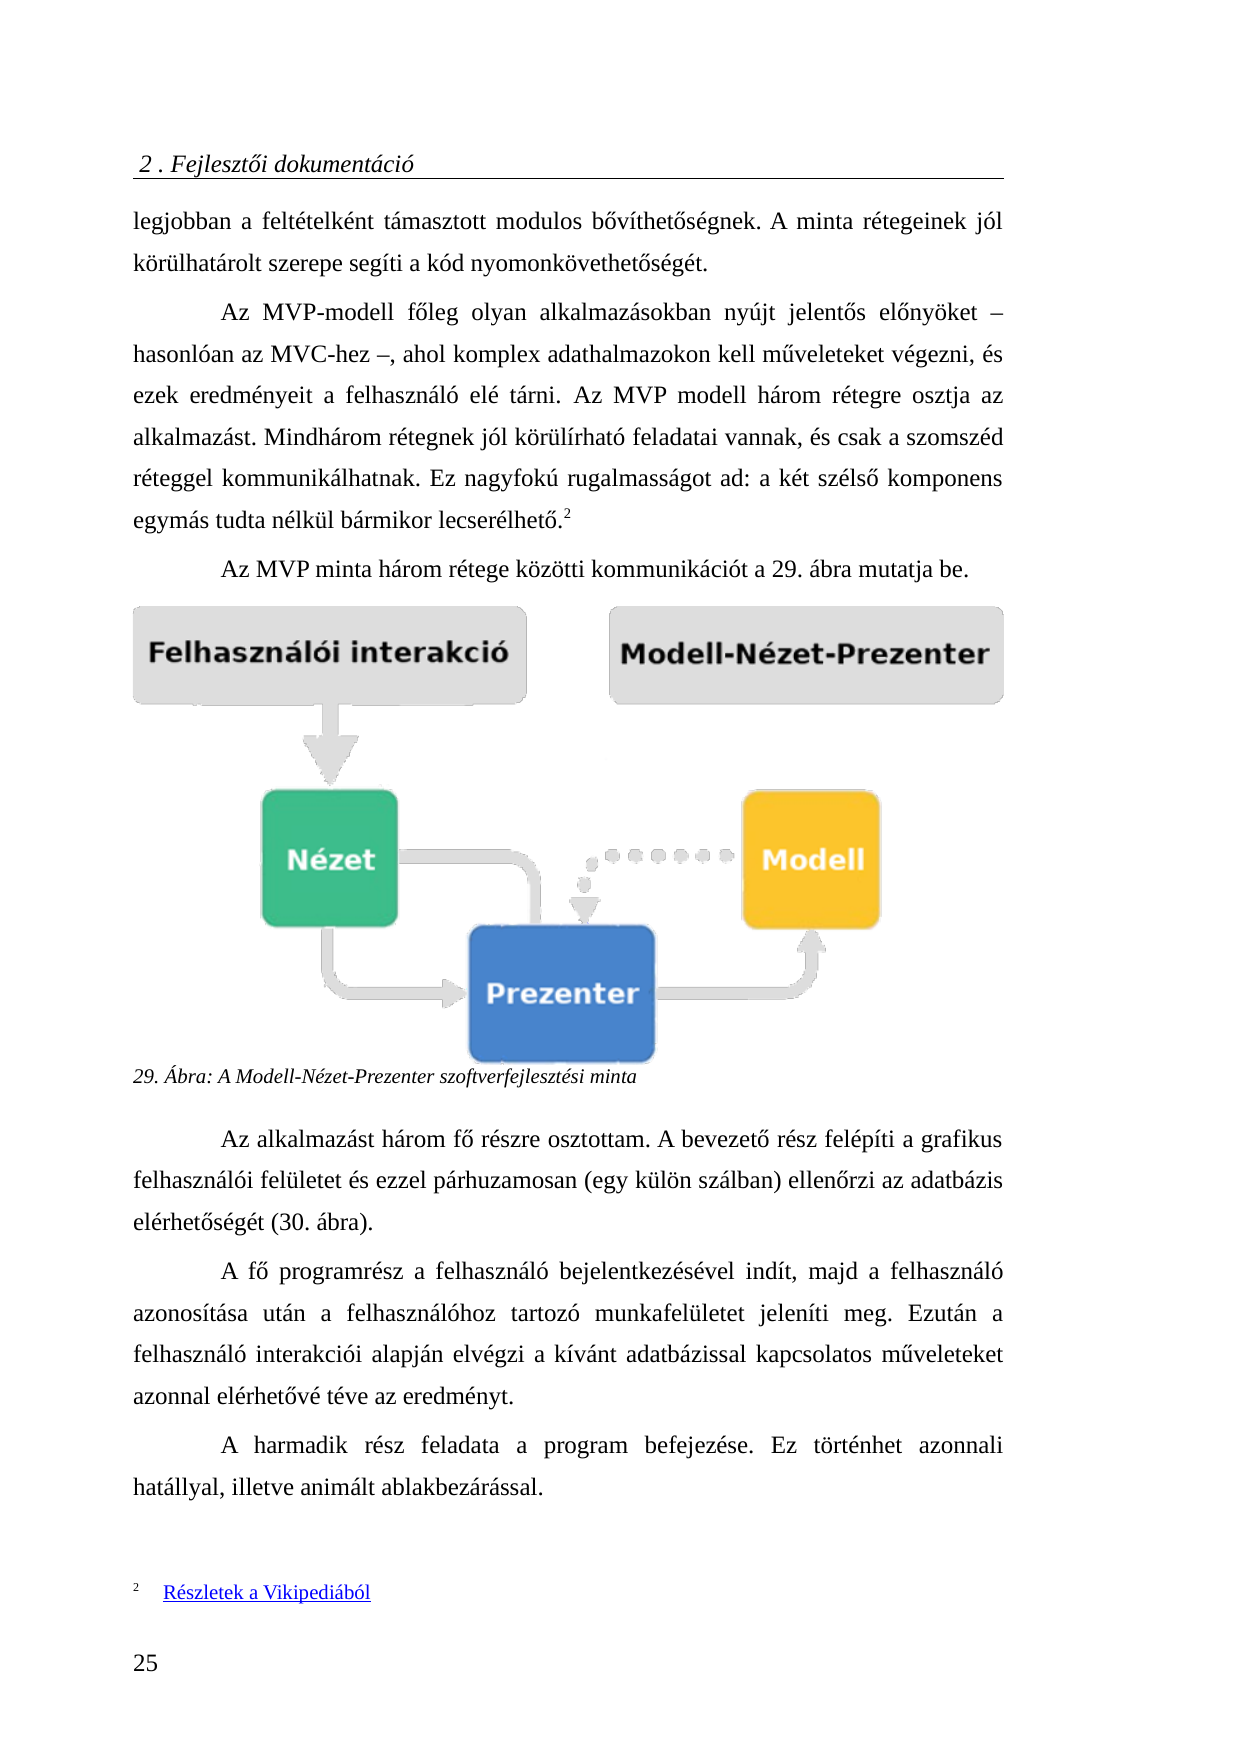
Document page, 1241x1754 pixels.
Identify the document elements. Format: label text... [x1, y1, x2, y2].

text Az MVP minta három rétege közötti kommunikációt a 29. ábra mutatja be. [133, 555, 1004, 583]
text A harmadik rész feladata a program befejezése. Ez történhet azonnali hatállyal, illetve animált ablakbezárással. [133, 1432, 1004, 1501]
text 29. Ábra: A Modell-Nézet-Prezenter szoftverfejlesztési minta [133, 1065, 1004, 1087]
text legjobban a feltételként támasztott modulos bővíthetőségnek. A minta rétegeinek jól körülhatárolt szerepe segíti a kód nyomonkövethetőségét. [133, 207, 1004, 277]
text A fő programrész a felhasználó bejelentkezésével indít, majd a felhasználó azonosítása után a felhasználóhoz tartozó munkafelületet jeleníti meg. Ezután a felhasználó interakciói alapján elvégzi a kívánt adatbázissal kapcsolatos műveleteket azonnal elérhetővé téve az eredményt. [133, 1257, 1004, 1410]
text Az alkalmazást három fő részre osztottam. A bevezető rész felépíti a grafikus felhasználói felületet és ezzel párhuzamosan (egy külön szálban) ellenőrzi az adatbázis elérhetőségét (30. ábra). [133, 1087, 1004, 1236]
text Az MVP-modell főleg olyan alkalmazásokban nyújt jelentős előnyöket – hasonlóan az MVC-hez –, ahol komplex adathalmazokon kell műveleteket végezni, és ezek eredményeit a felhasználó elé tárni. Az MVP modell három rétegre osztja az alkalmazást. Mindhárom rétegnek jól körülírható feladatai vannak, és csak a szomszéd réteggel kommunikálhatnak. Ez nagyfokú rugalmasságot ad: a két szélső komponens egymás tudta nélkül bármikor lecserélhető. [133, 298, 1004, 534]
text Részletek a Vikipediából [133, 1581, 1004, 1604]
picture [132, 606, 1004, 1065]
